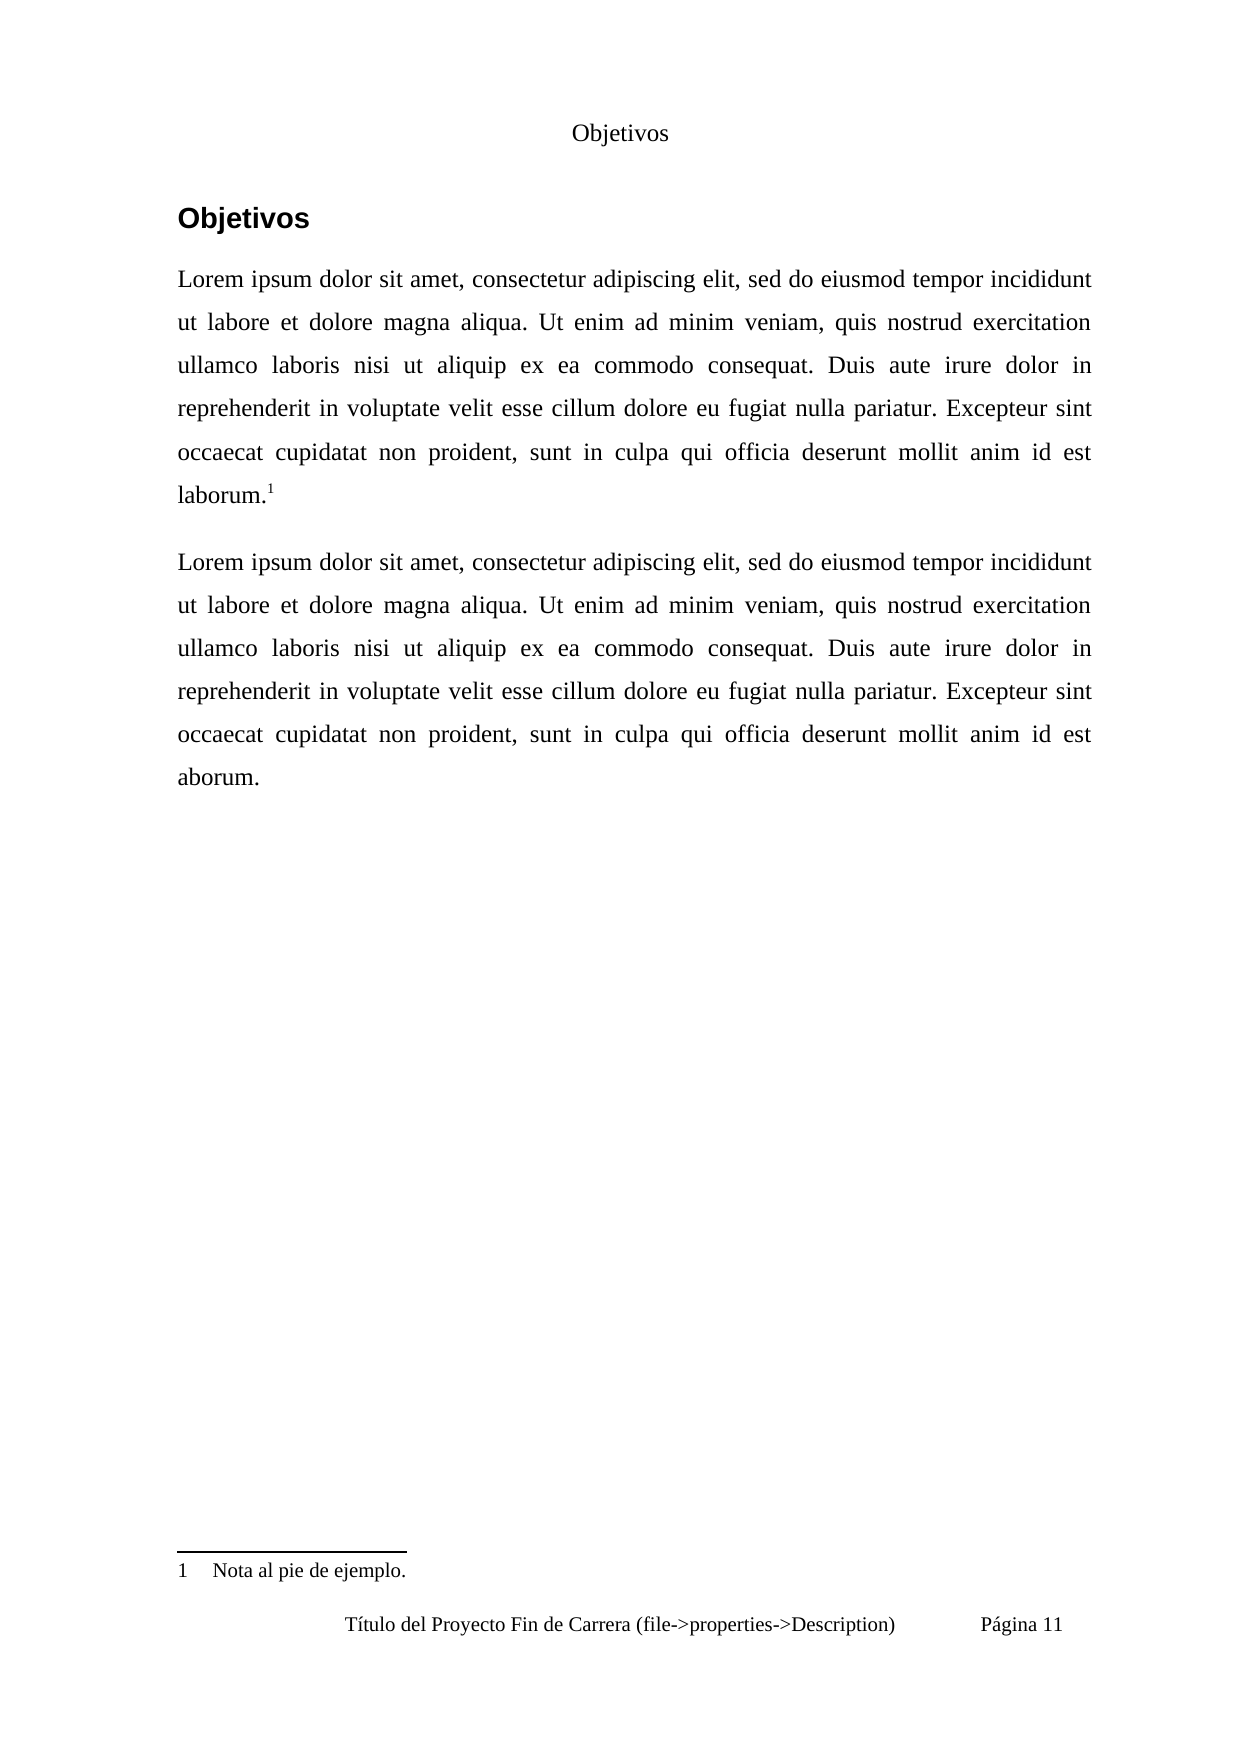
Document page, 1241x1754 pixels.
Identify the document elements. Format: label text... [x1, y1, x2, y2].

text Lorem ipsum dolor sit amet, consectetur adipiscing elit, sed do eiusmod tempor incididunt ut labore et dolore magna aliqua. Ut enim ad minim veniam, quis nostrud exercitation ullamco laboris nisi ut aliquip ex ea commodo consequat. Duis aute irure dolor in reprehenderit in voluptate velit esse cillum dolore eu fugiat nulla pariatur. Excepteur sint occaecat cupidatat non proident, sunt in culpa qui officia deserunt mollit anim id est laborum. [177, 264, 1093, 508]
text Lorem ipsum dolor sit amet, consectetur adipiscing elit, sed do eiusmod tempor incididunt ut labore et dolore magna aliqua. Ut enim ad minim veniam, quis nostrud exercitation ullamco laboris nisi ut aliquip ex ea commodo consequat. Duis aute irure dolor in reprehenderit in voluptate velit esse cillum dolore eu fugiat nulla pariatur. Excepteur sint occaecat cupidatat non proident, sunt in culpa qui officia deserunt mollit anim id est aborum. [177, 547, 1093, 791]
text Nota al pie de ejemplo. [177, 1558, 1093, 1582]
subtitle Objetivos [177, 201, 1093, 235]
